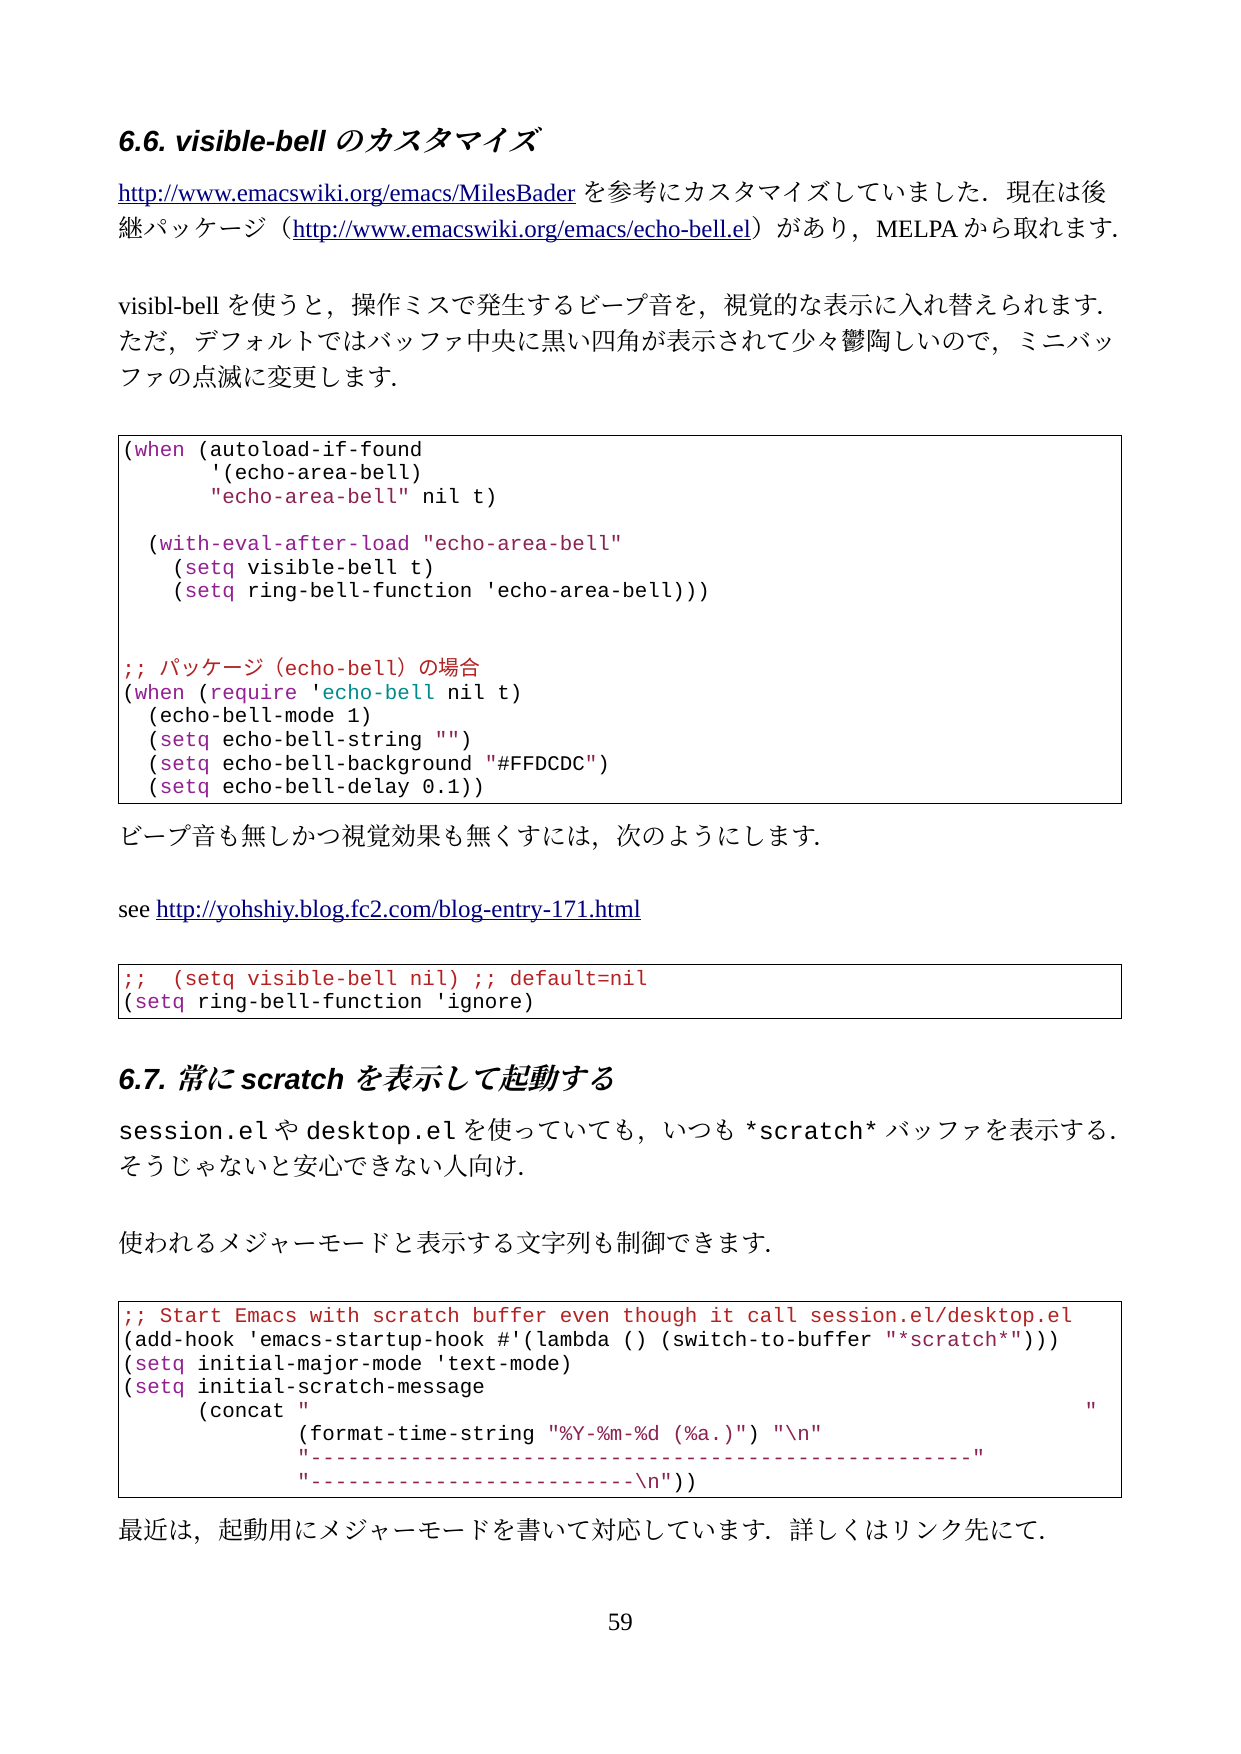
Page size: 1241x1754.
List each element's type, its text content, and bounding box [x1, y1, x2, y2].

text (setq initial-major-mode 'text-mode) [119, 1348, 1121, 1372]
subtitle visible-bell のカスタマイズ [118, 118, 1122, 160]
subtitle 常に scratch を表示して起動する [118, 1056, 1122, 1098]
text visibl-bell を使うと，操作ミスで発生するビープ音を，視覚的な表示に入れ替えられます．ただ，デフォルトではバッファ中央に黒い四角が表示されて少々鬱陶しいので，ミニバッファの点滅に変更します． [118, 286, 1122, 422]
text http://www.emacswiki.org/emacs/MilesBader を参考にカスタマイズしていました．現在は後継パッケージ（http://www.emacswiki.org/emacs/echo-bell.el）があり，MELPAから取れます． [118, 172, 1122, 273]
text session.el や desktop.el を使っていても，いつも *scratch* バッファを表示する．そうじゃないと安心できない人向け． [118, 1111, 1122, 1212]
text 最近は，起動用にメジャーモードを書いて対応しています．詳しくはリンク先にて． [118, 1511, 1122, 1575]
text ;; Start Emacs with scratch buffer even though it call session.el/desktop.el [119, 1302, 1121, 1325]
text (echo-bell-mode 1) [119, 702, 1121, 725]
text (setq visible-bell t) [119, 553, 1121, 577]
text (setq initial-scratch-message [119, 1372, 1121, 1396]
text '(echo-area-bell) [119, 458, 1121, 482]
text (setq echo-bell-background "#FFDCDC") [119, 749, 1121, 772]
text (setq echo-bell-string "") [119, 725, 1121, 749]
text ;; パッケージ（echo-bell）の場合 [119, 647, 1121, 678]
text (when (autoload-if-found [119, 436, 1121, 458]
text (when (require 'echo-bell nil t) [119, 678, 1121, 702]
text see http://yohshiy.blog.fc2.com/blog-entry-171.html [118, 894, 1122, 951]
text (add-hook 'emacs-startup-hook #'(lambda () (switch-to-buffer "*scratch*"))) [119, 1325, 1121, 1348]
text (with-eval-after-load "echo-area-bell" [119, 529, 1121, 553]
text "-----------------------------------------------------" [119, 1443, 1121, 1467]
text (concat " " [119, 1396, 1121, 1419]
text (setq ring-bell-function 'echo-area-bell))) [119, 577, 1121, 600]
text (setq echo-bell-delay 0.1)) [119, 772, 1121, 803]
text (setq ring-bell-function 'ignore) [119, 987, 1121, 1018]
text 使われるメジャーモードと表示する文字列も制御できます． [118, 1224, 1122, 1289]
text "echo-area-bell" nil t) [119, 482, 1121, 506]
text ビープ音も無しかつ視覚効果も無くすには，次のようにします． [118, 816, 1122, 881]
text ;; (setq visible-bell nil) ;; default=nil [119, 965, 1121, 987]
text "--------------------------\n")) [119, 1467, 1121, 1497]
text (format-time-string "%Y-%m-%d (%a.)") "\n" [119, 1419, 1121, 1443]
